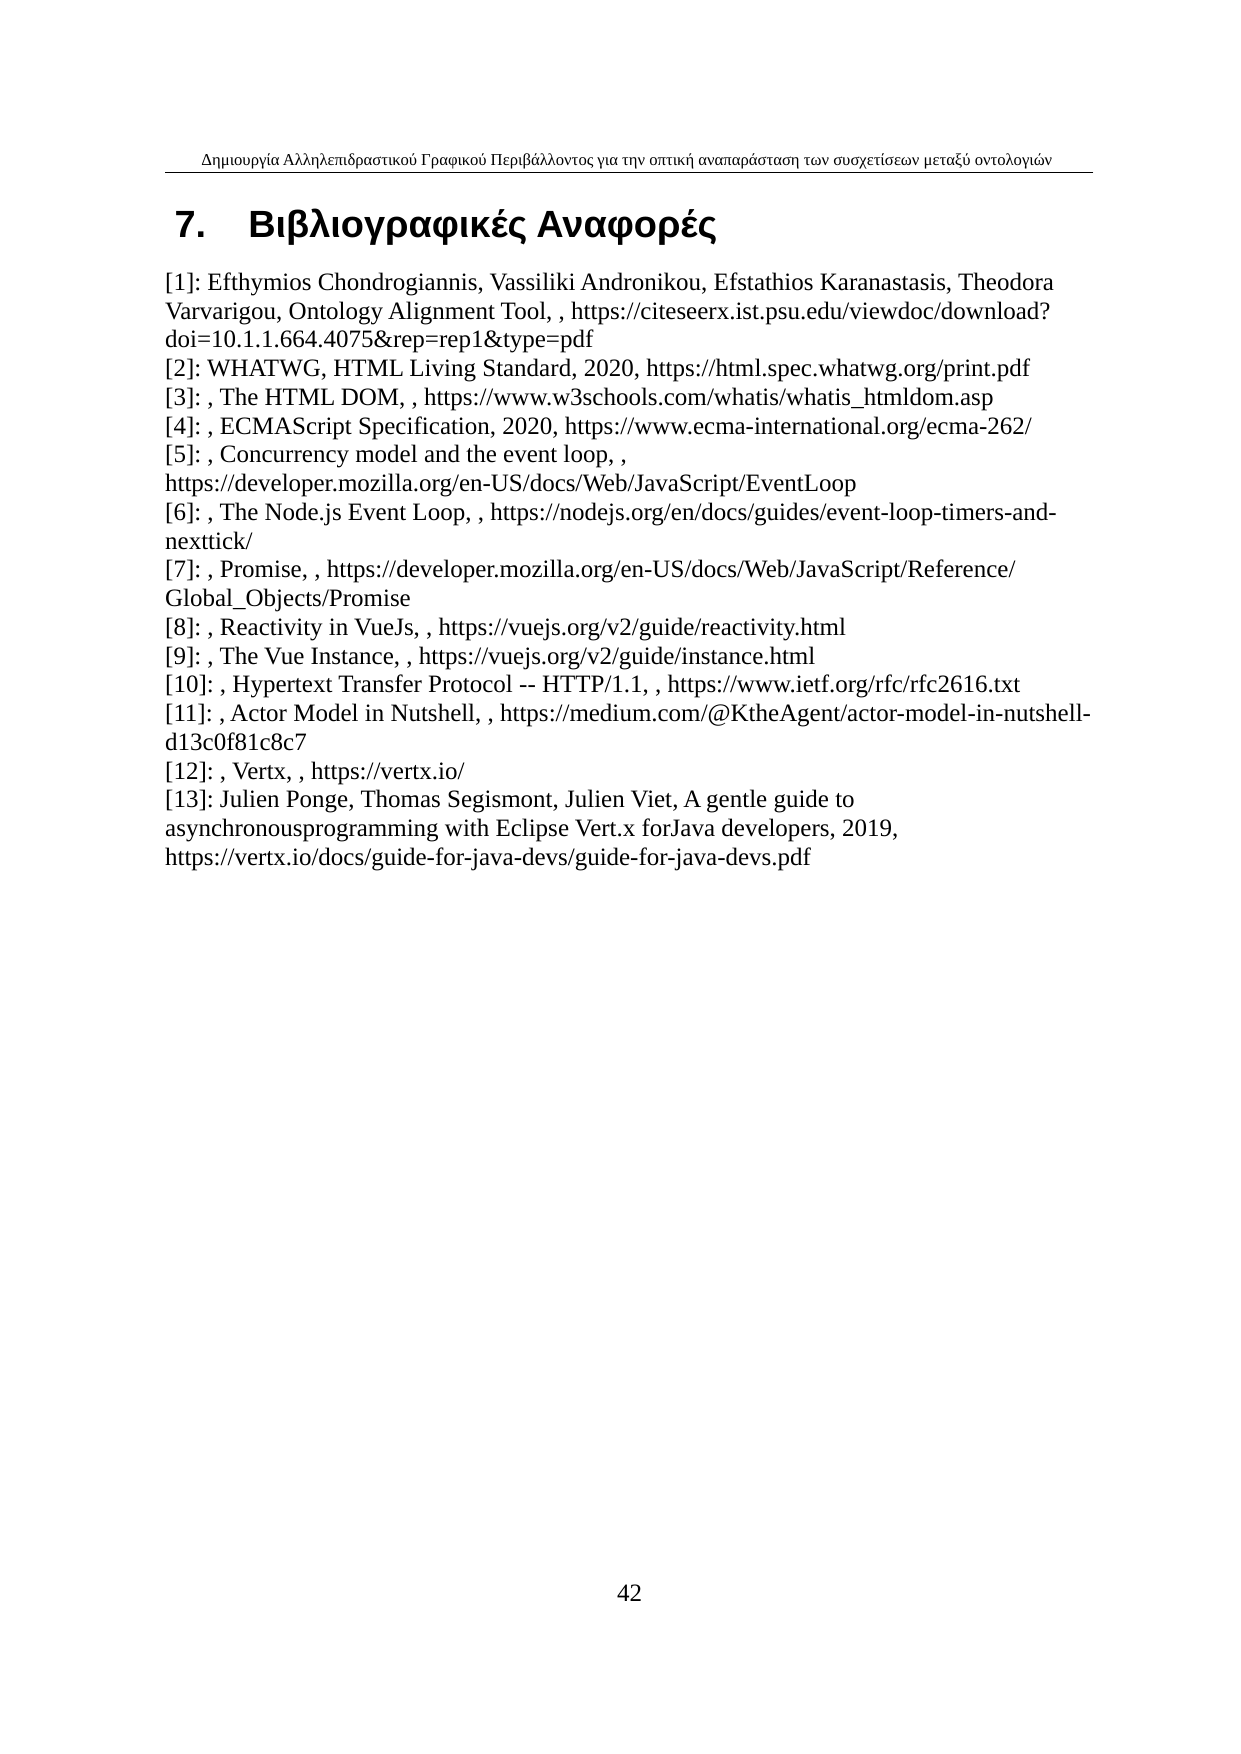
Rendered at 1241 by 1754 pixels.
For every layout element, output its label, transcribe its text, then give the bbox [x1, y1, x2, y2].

text [12]: , Vertx, , https://vertx.io/ [165, 756, 1093, 784]
text [2]: WHATWG, HTML Living Standard, 2020, https://html.spec.whatwg.org/print.pdf [165, 353, 1093, 382]
text [7]: , Promise, , https://developer.mozilla.org/en-US/docs/Web/JavaScript/Reference/Global_Objects/Promise [165, 554, 1093, 612]
text [10]: , Hypertext Transfer Protocol -- HTTP/1.1, , https://www.ietf.org/rfc/rfc2616.txt [165, 669, 1093, 698]
text [13]: Julien Ponge, Thomas Segismont, Julien Viet, A gentle guide to asynchronousprogramming with Eclipse Vert.x forJava developers, 2019, https://vertx.io/docs/guide-for-java-devs/guide-for-java-devs.pdf [165, 784, 1093, 871]
text [11]: , Actor Model in Nutshell, , https://medium.com/@KtheAgent/actor-model-in-nutshell-d13c0f81c8c7 [165, 698, 1093, 756]
subtitle Βιβλιογραφικές Αναφορές [174, 202, 1093, 246]
text [4]: , ECMAScript Specification, 2020, https://www.ecma-international.org/ecma-262/ [165, 411, 1093, 439]
text [6]: , The Node.js Event Loop, , https://nodejs.org/en/docs/guides/event-loop-timers-and-nexttick/ [165, 497, 1093, 554]
text [3]: , The HTML DOM, , https://www.w3schools.com/whatis/whatis_htmldom.asp [165, 382, 1093, 411]
text [9]: , The Vue Instance, , https://vuejs.org/v2/guide/instance.html [165, 641, 1093, 669]
text [8]: , Reactivity in VueJs, , https://vuejs.org/v2/guide/reactivity.html [165, 612, 1093, 641]
text [5]: , Concurrency model and the event loop, , https://developer.mozilla.org/en-US/docs/Web/JavaScript/EventLoop [165, 439, 1093, 497]
text [1]: Efthymios Chondrogiannis, Vassiliki Andronikou, Efstathios Karanastasis, Theodora Varvarigou, Ontology Alignment Tool, , https://citeseerx.ist.psu.edu/viewdoc/download?doi=10.1.1.664.4075&rep=rep1&type=pdf [165, 267, 1093, 353]
